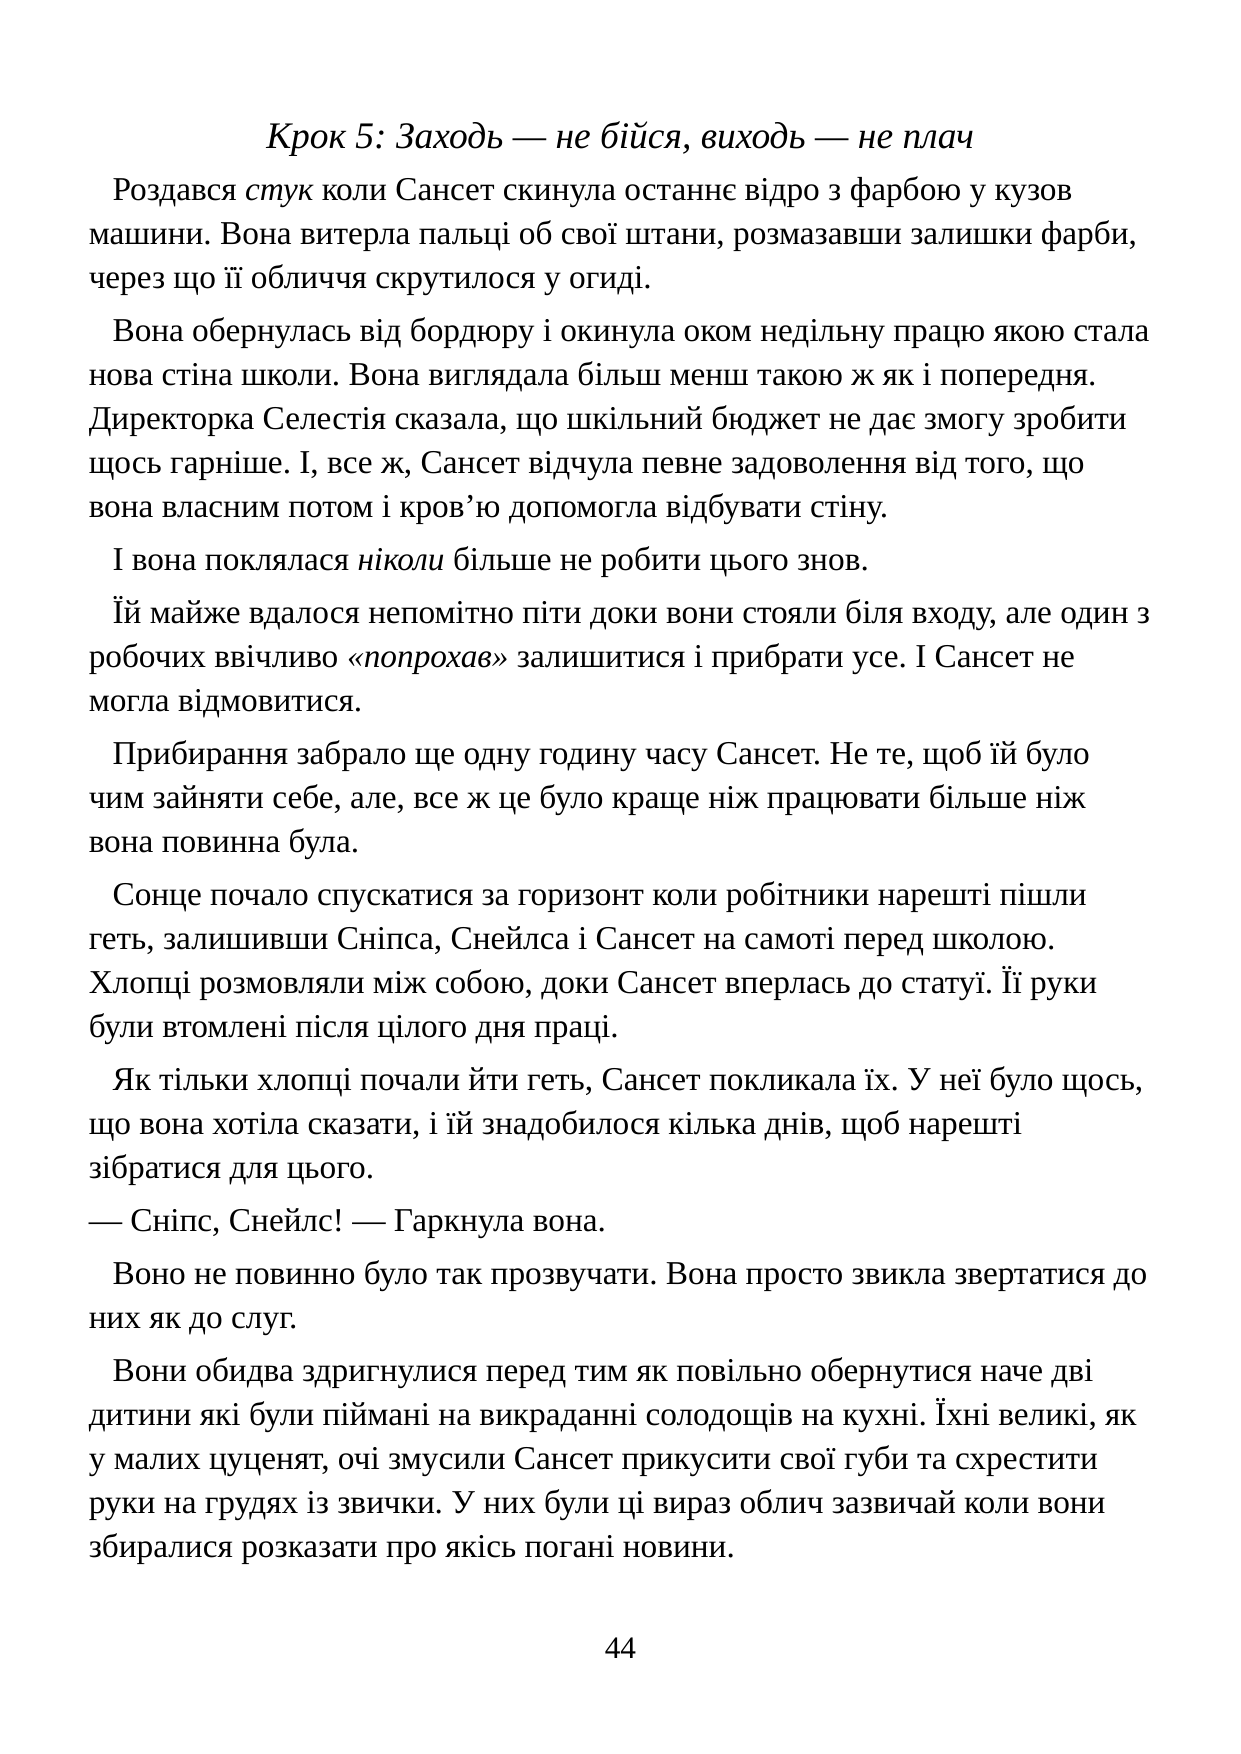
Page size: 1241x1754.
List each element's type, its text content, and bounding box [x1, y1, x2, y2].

text Як тільки хлопці почали йти геть, Сансет покликала їх. У неї було щось, що вона хотіла сказати, і їй знадобилося кілька днів, щоб нарешті зібратися для цього. [88, 1059, 1152, 1186]
text Їй майже вдалося непомітно піти доки вони стояли біля входу, але один з робочих ввічливо «попрохав» залишитися і прибрати усе. І Сансет не могла відмовитися. [88, 592, 1152, 719]
subtitle Крок 5: Заходь — не бійся, виходь — не плач [88, 113, 1152, 157]
text Прибирання забрало ще одну годину часу Сансет. Не те, щоб їй було чим зайняти себе, але, все ж це було краще ніж працювати більше ніж вона повинна була. [88, 733, 1152, 860]
text І вона поклялася ніколи більше не робити цього знов. [88, 539, 1152, 578]
text Сонце почало спускатися за горизонт коли робітники нарешті пішли геть, залишивши Сніпса, Снейлса і Сансет на самоті перед школою. Хлопці розмовляли між собою, доки Сансет вперлась до статуї. Її руки були втомлені після цілого дня праці. [88, 874, 1152, 1045]
text Воно не повинно було так прозвучати. Вона просто звикла звертатися до них як до слуг. [88, 1253, 1152, 1336]
text — Сніпс, Снейлс! — Гаркнула вона. [88, 1201, 1152, 1239]
text Вона обернулась від бордюру і окинула оком недільну працю якою стала нова стіна школи. Вона виглядала більш менш такою ж як і попередня. Директорка Селестія сказала, що шкільний бюджет не дає змогу зробити щось гарніше. І, все ж, Сансет відчула певне задоволення від того, що вона власним потом і кров’ю допомогла відбувати стіну. [88, 310, 1152, 525]
text Роздався стук коли Сансет скинула останнє відро з фарбою у кузов машини. Вона витерла пальці об свої штани, розмазавши залишки фарби, через що її обличчя скрутилося у огиді. [88, 169, 1152, 296]
text Вони обидва здригнулися перед тим як повільно обернутися наче дві дитини які були піймані на викраданні солодощів на кухні. Їхні великі, як у малих цуценят, очі змусили Сансет прикусити свої губи та схрестити руки на грудях із звички. У них були ці вираз облич зазвичай коли вони збиралися розказати про якісь погані новини. [88, 1350, 1152, 1565]
